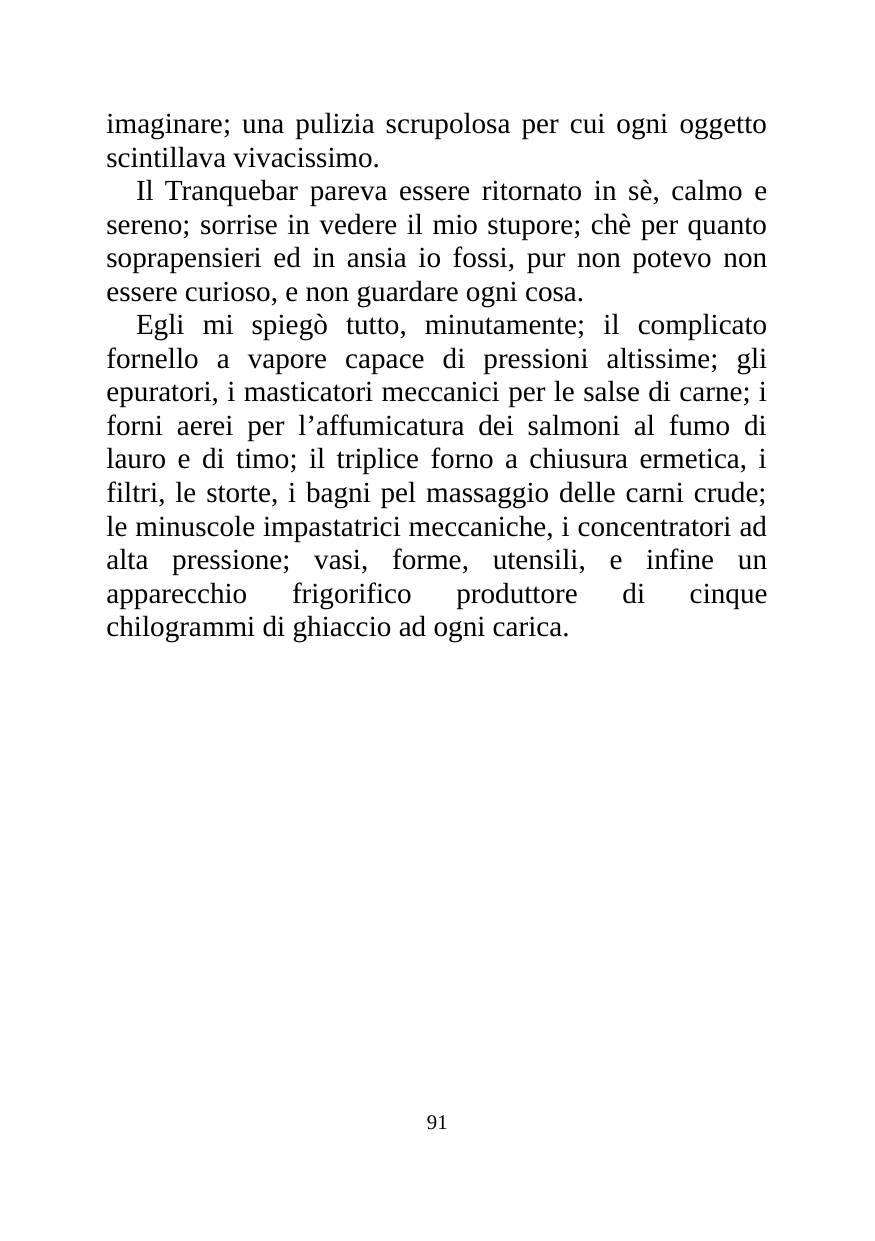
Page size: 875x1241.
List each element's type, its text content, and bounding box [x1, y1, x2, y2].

text Il Tranquebar pareva essere ritornato in sè, calmo e sereno; sorrise in vedere il mio stupore; chè per quanto soprapensieri ed in ansia io fossi, pur non potevo non essere curioso, e non guardare ogni cosa. [106, 173, 768, 307]
text Egli mi spiegò tutto, minutamente; il complicato fornello a vapore capace di pressioni altissime; gli epuratori, i masticatori meccanici per le salse di carne; i forni aerei per l’affumicatura dei salmoni al fumo di lauro e di timo; il triplice forno a chiusura ermetica, i filtri, le storte, i bagni pel massaggio delle carni crude; le minuscole impastatrici meccaniche, i concentratori ad alta pressione; vasi, forme, utensili, e infine un apparecchio frigorifico produttore di cinque chilogrammi di ghiaccio ad ogni carica. [106, 307, 768, 643]
text imaginare; una pulizia scrupolosa per cui ogni oggetto scintillava vivacissimo. [106, 106, 768, 173]
